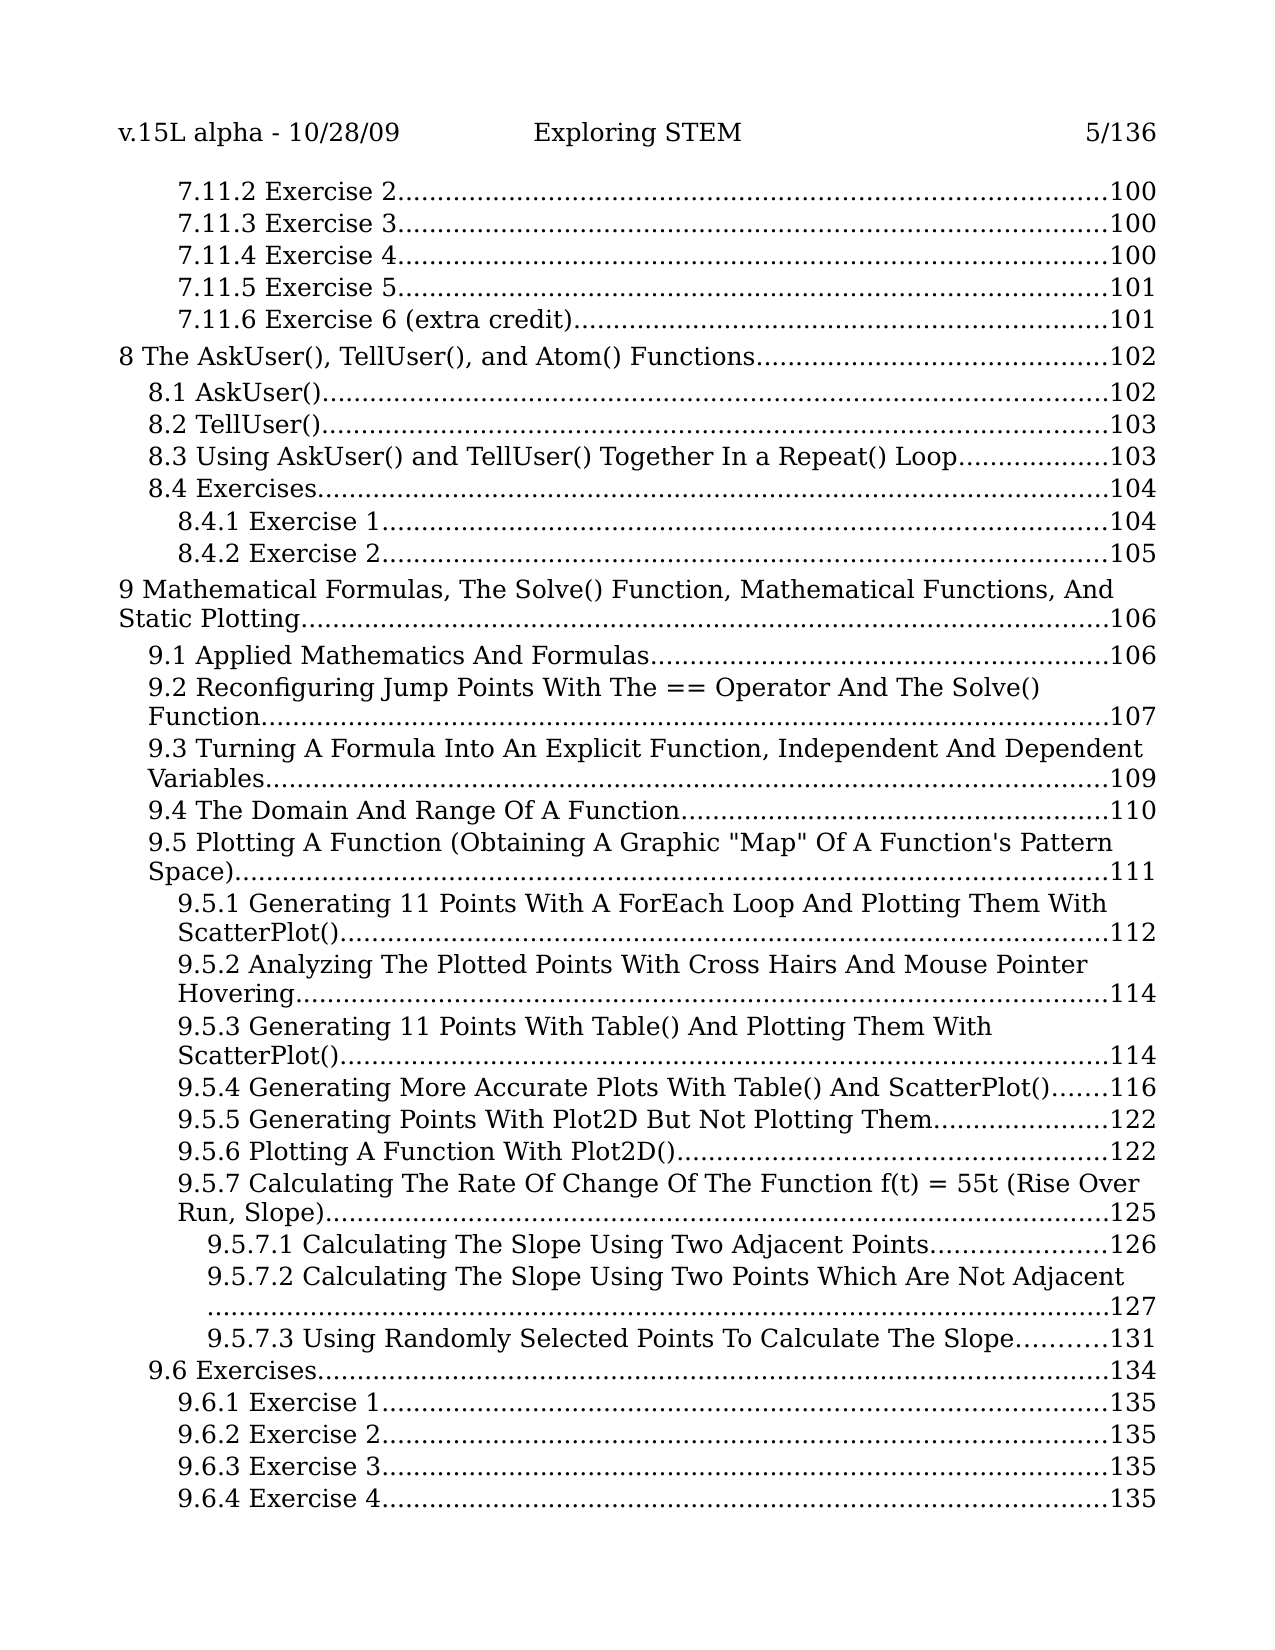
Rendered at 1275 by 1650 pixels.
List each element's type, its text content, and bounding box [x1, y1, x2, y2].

text 8.2 TellUser() 103 [148, 411, 1157, 440]
text 9.5.7.2 Calculating The Slope Using Two Points Which Are Not Adjacent 127 [207, 1263, 1157, 1321]
text 8.1 AskUser() 102 [148, 378, 1157, 408]
text 9.5.5 Generating Points With Plot2D But Not Plotting Them 122 [177, 1105, 1157, 1134]
text 9.5.7.1 Calculating The Slope Using Two Adjacent Points 126 [207, 1231, 1157, 1260]
text 9.4 The Domain And Range Of A Function 110 [148, 796, 1157, 825]
text 8 The AskUser(), TellUser(), and Atom() Functions 102 [118, 342, 1157, 371]
text 9.5.2 Analyzing The Plotted Points With Cross Hairs And Mouse Pointer Hovering 114 [177, 951, 1157, 1009]
text 7.11.4 Exercise 4 100 [177, 241, 1157, 270]
text 9.6.4 Exercise 4 135 [177, 1484, 1157, 1513]
text 9.6.3 Exercise 3 135 [177, 1452, 1157, 1481]
text 9.5.6 Plotting A Function With Plot2D() 122 [177, 1137, 1157, 1166]
text 8.4 Exercises 104 [148, 475, 1157, 504]
text 9.3 Turning A Formula Into An Explicit Function, Independent And Dependent Variables 109 [148, 735, 1157, 793]
text 9.5 Plotting A Function (Obtaining A Graphic "Map" Of A Function's Pattern Space) 111 [148, 828, 1157, 886]
text 7.11.2 Exercise 2 100 [177, 177, 1157, 206]
text 8.3 Using AskUser() and TellUser() Together In a Repeat() Loop 103 [148, 443, 1157, 472]
text 7.11.3 Exercise 3 100 [177, 209, 1157, 238]
text 9.5.7.3 Using Randomly Selected Points To Calculate The Slope 131 [207, 1324, 1157, 1353]
text 8.4.1 Exercise 1 104 [177, 507, 1157, 536]
text 9.6 Exercises 134 [148, 1356, 1157, 1385]
text 9.6.1 Exercise 1 135 [177, 1388, 1157, 1417]
text 9.5.3 Generating 11 Points With Table() And Plotting Them With ScatterPlot() 114 [177, 1012, 1157, 1070]
text 8.4.2 Exercise 2 105 [177, 539, 1157, 568]
text 9.5.1 Generating 11 Points With A ForEach Loop And Plotting Them With ScatterPlot() 112 [177, 889, 1157, 948]
text 9.1 Applied Mathematics And Formulas 106 [148, 641, 1157, 671]
text 9.6.2 Exercise 2 135 [177, 1420, 1157, 1449]
text 9.2 Reconfiguring Jump Points With The == Operator And The Solve() Function 107 [148, 673, 1157, 732]
text 9.5.7 Calculating The Rate Of Change Of The Function f(t) = 55t (Rise Over Run, Slope) 125 [177, 1169, 1157, 1228]
text 9 Mathematical Formulas, The Solve() Function, Mathematical Functions, And Static Plotting 106 [118, 576, 1157, 634]
text 7.11.6 Exercise 6 (extra credit) 101 [177, 305, 1157, 334]
text 7.11.5 Exercise 5 101 [177, 273, 1157, 302]
text 9.5.4 Generating More Accurate Plots With Table() And ScatterPlot() 116 [177, 1073, 1157, 1102]
